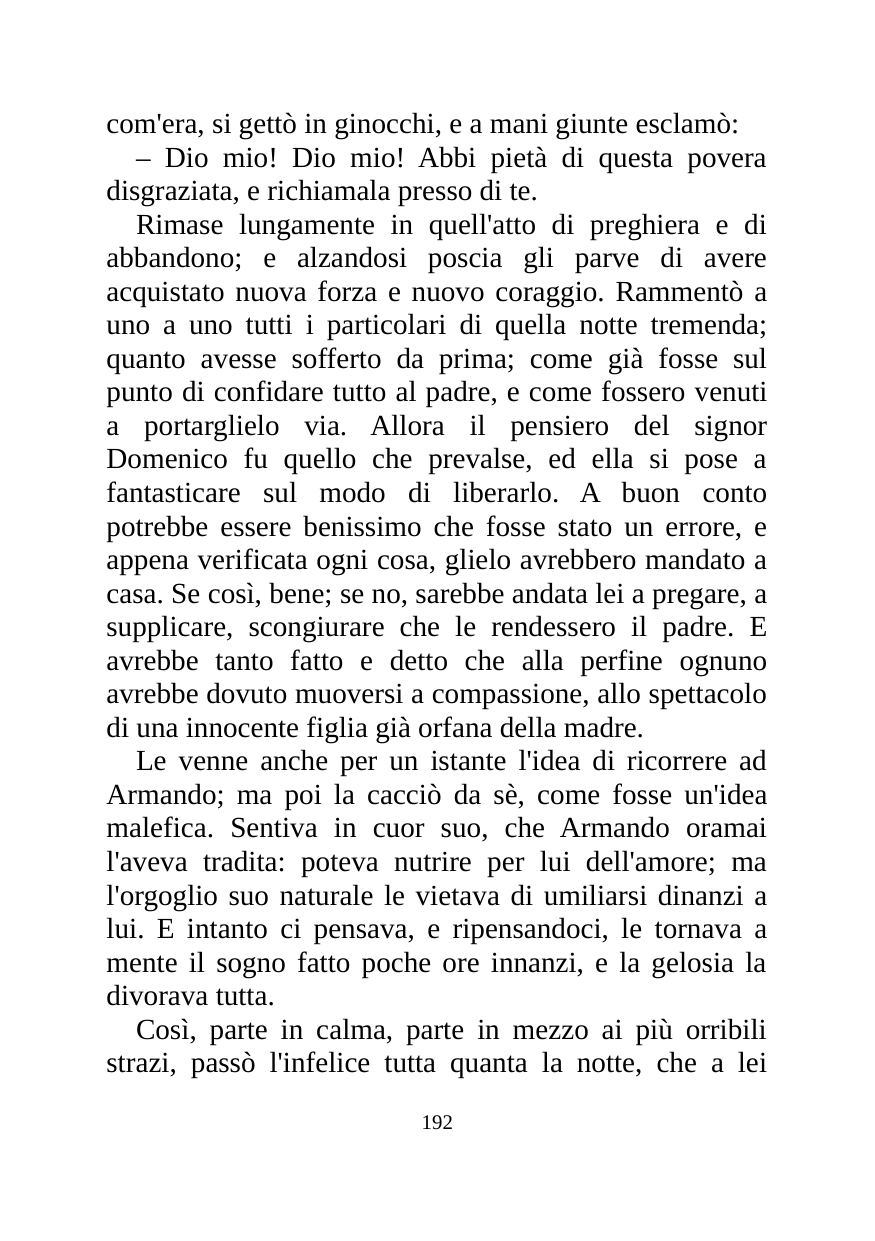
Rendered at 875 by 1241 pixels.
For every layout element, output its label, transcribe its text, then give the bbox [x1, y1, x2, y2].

text Rimase lungamente in quell'atto di preghiera e di abbandono; e alzandosi poscia gli parve di avere acquistato nuova forza e nuovo coraggio. Rammentò a uno a uno tutti i particolari di quella notte tremenda; quanto avesse sofferto da prima; come già fosse sul punto di confidare tutto al padre, e come fossero venuti a portarglielo via. Allora il pensiero del signor Domenico fu quello che prevalse, ed ella si pose a fantasticare sul modo di liberarlo. A buon conto potrebbe essere benissimo che fosse stato un errore, e appena verificata ogni cosa, glielo avrebbero mandato a casa. Se così, bene; se no, sarebbe andata lei a pregare, a supplicare, scongiurare che le rendessero il padre. E avrebbe tanto fatto e detto che alla perfine ognuno avrebbe dovuto muoversi a compassione, allo spettacolo di una innocente figlia già orfana della madre. [106, 207, 768, 743]
text – Dio mio! Dio mio! Abbi pietà di questa povera disgraziata, e richiamala presso di te. [106, 140, 768, 207]
text Così, parte in calma, parte in mezzo ai più orribili strazi, passò l'infelice tutta quanta la notte, che a lei [106, 1012, 768, 1079]
text Le venne anche per un istante l'idea di ricorrere ad Armando; ma poi la cacciò da sè, come fosse un'idea malefica. Sentiva in cuor suo, che Armando oramai l'aveva tradita: poteva nutrire per lui dell'amore; ma l'orgoglio suo naturale le vietava di umiliarsi dinanzi a lui. E intanto ci pensava, e ripensandoci, le tornava a mente il sogno fatto poche ore innanzi, e la gelosia la divorava tutta. [106, 743, 768, 1012]
text com'era, si gettò in ginocchi, e a mani giunte esclamò: [106, 106, 768, 140]
